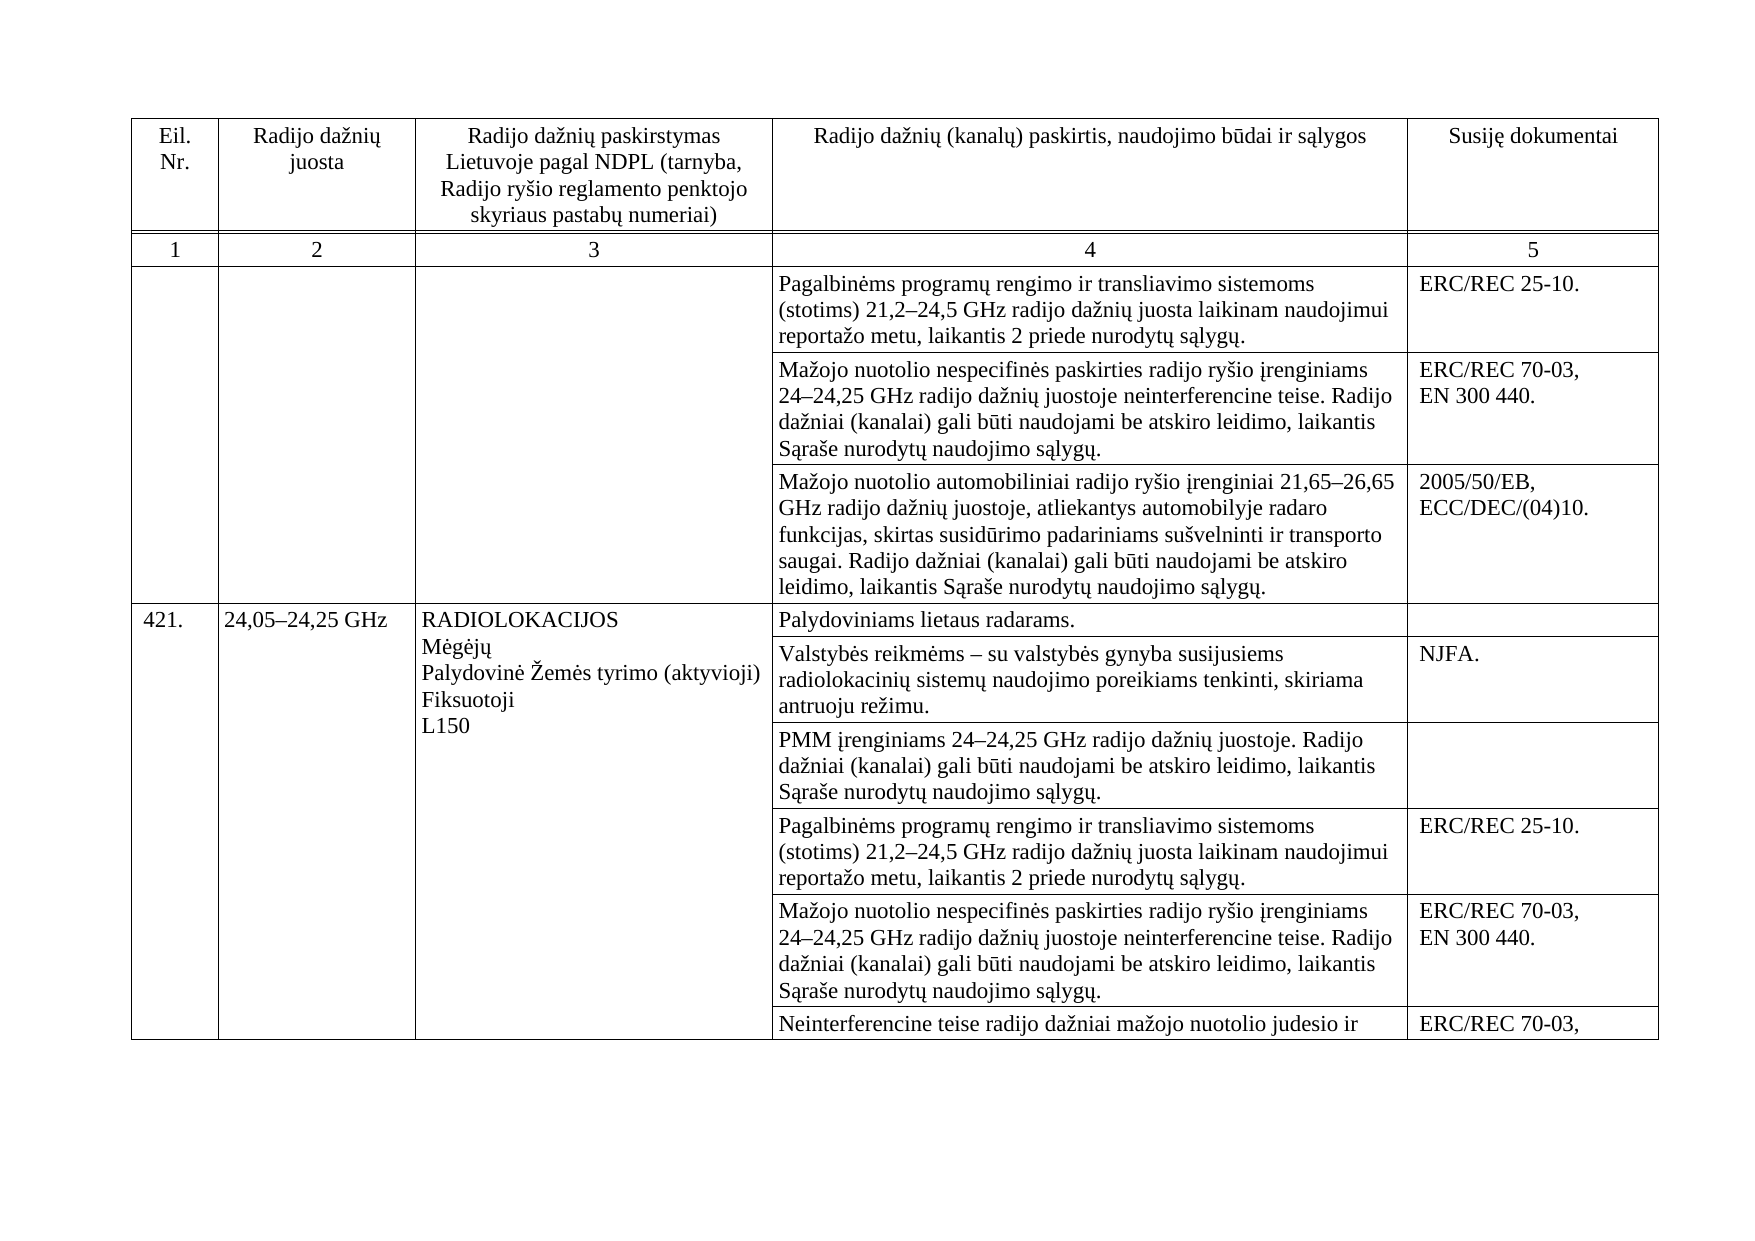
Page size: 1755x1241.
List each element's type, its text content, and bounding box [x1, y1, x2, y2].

table_cell 3 [416, 234, 772, 266]
table_cell 4 [773, 234, 1407, 266]
table_cell 5 [1408, 234, 1658, 266]
table_cell RADIOLOKACIJOS Mėgėjų Palydovinė Žemės tyrimo (aktyvioji) Fiksuotoji L150 [416, 604, 772, 1039]
table_cell Palydoviniams lietaus radarams. [773, 604, 1407, 636]
table_cell 2005/50/EB, ECC/DEC/(04)10. [1408, 465, 1658, 603]
table_cell ERC/REC 25-10. [1408, 267, 1658, 352]
table_cell Valstybės reikmėms – su valstybės gynyba susijusiems radiolokacinių sistemų naudojimo poreikiams tenkinti, skiriama antruoju režimu. [773, 637, 1407, 722]
table_cell ERC/REC 70-03, EN 300 440. [1408, 895, 1658, 1006]
table_cell [1408, 604, 1658, 636]
table_cell Pagalbinėms programų rengimo ir transliavimo sistemoms (stotims) 21,2–24,5 GHz radijo dažnių juosta laikinam naudojimui reportažo metu, laikantis 2 priede nurodytų sąlygų. [773, 267, 1407, 352]
table_cell [219, 267, 415, 603]
table_header Radijo dažnių paskirstymas Lietuvoje pagal NDPL (tarnyba, Radijo ryšio reglamento penktojo skyriaus pastabų numeriai) [416, 119, 772, 230]
table_cell Mažojo nuotolio nespecifinės paskirties radijo ryšio įrenginiams 24–24,25 GHz radijo dažnių juostoje neinterferencine teise. Radijo dažniai (kanalai) gali būti naudojami be atskiro leidimo, laikantis Sąraše nurodytų naudojimo sąlygų. [773, 353, 1407, 464]
table_header Radijo dažnių juosta [219, 119, 415, 230]
table_cell Mažojo nuotolio nespecifinės paskirties radijo ryšio įrenginiams 24–24,25 GHz radijo dažnių juostoje neinterferencine teise. Radijo dažniai (kanalai) gali būti naudojami be atskiro leidimo, laikantis Sąraše nurodytų naudojimo sąlygų. [773, 895, 1407, 1006]
table_cell Pagalbinėms programų rengimo ir transliavimo sistemoms (stotims) 21,2–24,5 GHz radijo dažnių juosta laikinam naudojimui reportažo metu, laikantis 2 priede nurodytų sąlygų. [773, 809, 1407, 894]
table_cell [1408, 723, 1658, 808]
table_cell Neinterferencine teise radijo dažniai mažojo nuotolio judesio ir [773, 1007, 1407, 1039]
table_cell Mažojo nuotolio automobiliniai radijo ryšio įrenginiai 21,65–26,65 GHz radijo dažnių juostoje, atliekantys automobilyje radaro funkcijas, skirtas susidūrimo padariniams sušvelninti ir transporto saugai. Radijo dažniai (kanalai) gali būti naudojami be atskiro leidimo, laikantis Sąraše nurodytų naudojimo sąlygų. [773, 465, 1407, 603]
table_cell [132, 267, 218, 603]
table_cell NJFA. [1408, 637, 1658, 722]
table_cell [416, 267, 772, 603]
table_cell ERC/REC 25-10. [1408, 809, 1658, 894]
table_cell PMM įrenginiams 24–24,25 GHz radijo dažnių juostoje. Radijo dažniai (kanalai) gali būti naudojami be atskiro leidimo, laikantis Sąraše nurodytų naudojimo sąlygų. [773, 723, 1407, 808]
table_cell ERC/REC 70-03, EN 300 440. [1408, 353, 1658, 464]
table_cell 1 [132, 234, 218, 266]
table_header Eil. Nr. [132, 119, 218, 230]
table_cell 421. [132, 604, 218, 1039]
table_cell 2 [219, 234, 415, 266]
table_header Radijo dažnių (kanalų) paskirtis, naudojimo būdai ir sąlygos [773, 119, 1407, 230]
table_cell 24,05–24,25 GHz [219, 604, 415, 1039]
table_cell ERC/REC 70-03, [1408, 1007, 1658, 1039]
table_header Susiję dokumentai [1408, 119, 1658, 230]
